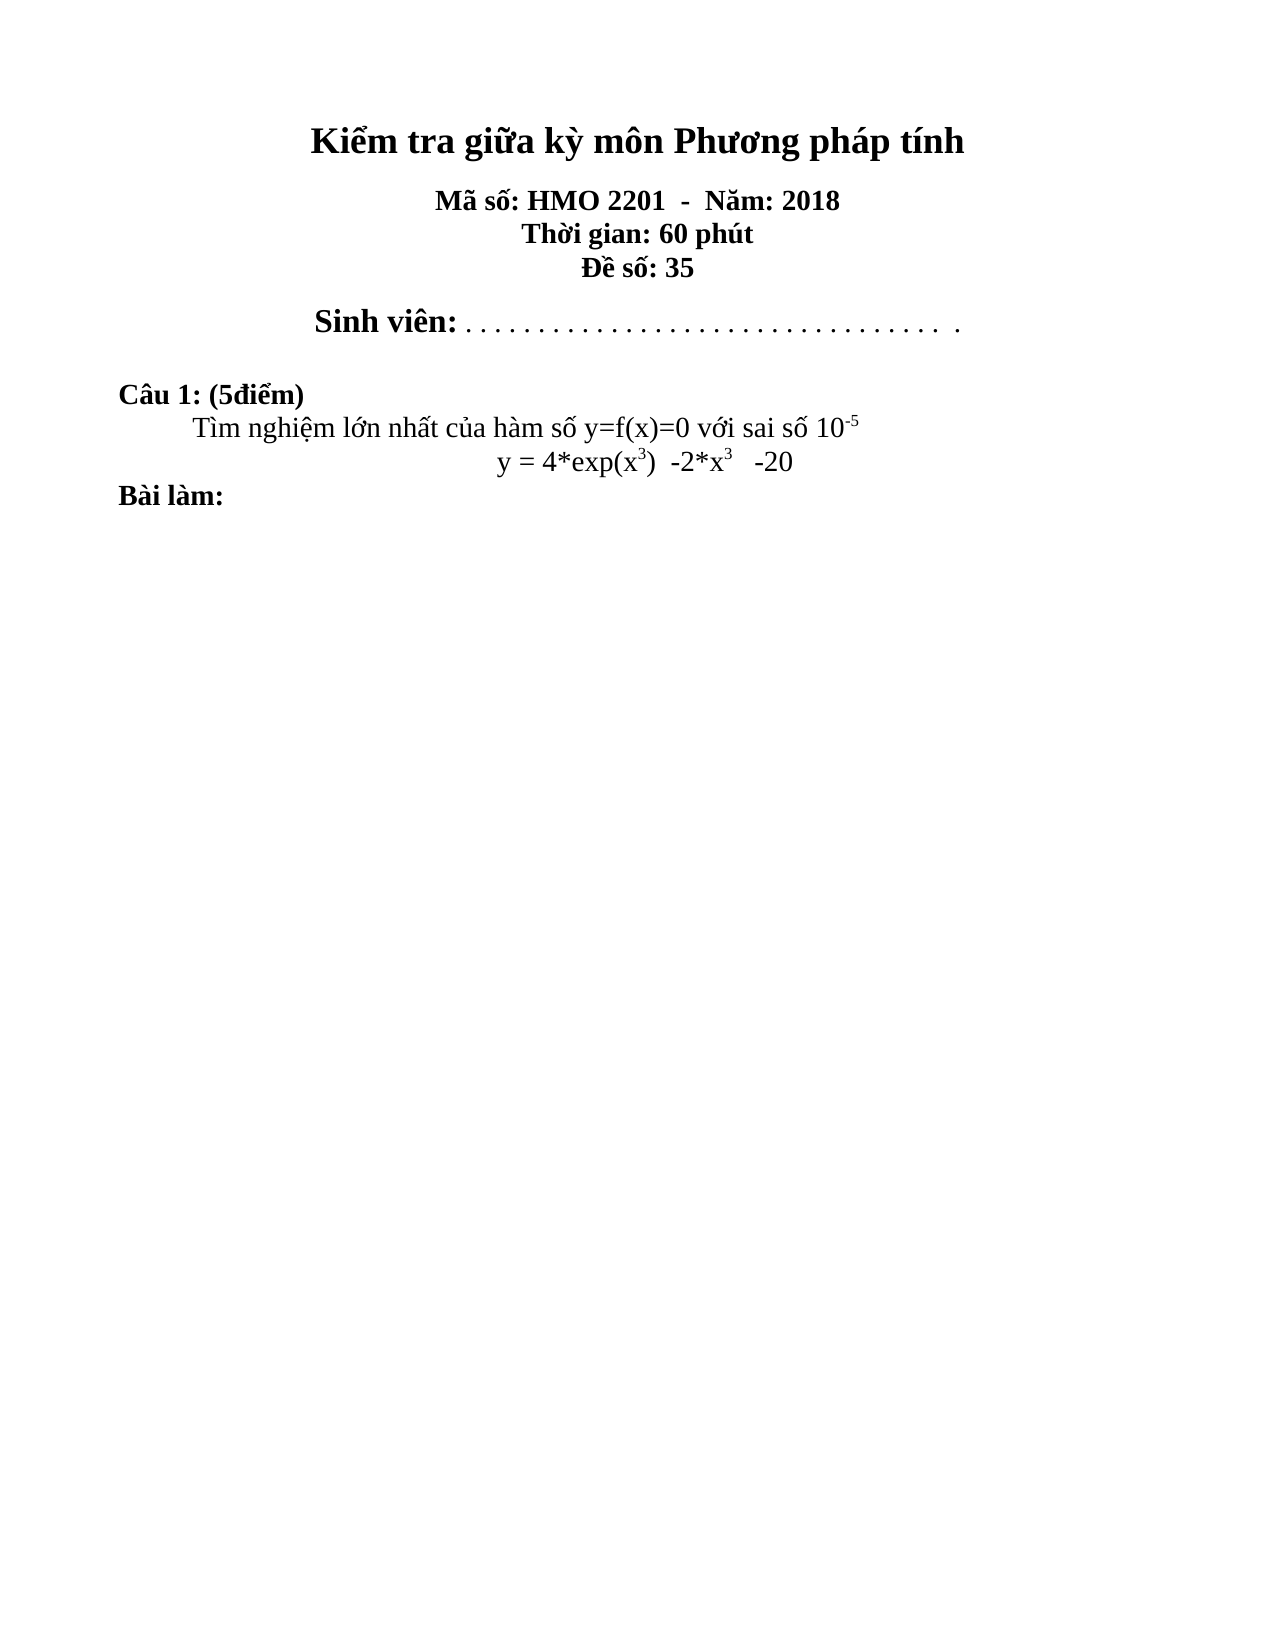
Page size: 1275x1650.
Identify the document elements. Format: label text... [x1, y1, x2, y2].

text y = 4*exp(x3) -2*x3 -20 [118, 444, 1157, 478]
text Thời gian: 60 phút [118, 216, 1157, 250]
text Kiểm tra giữa kỳ môn Phương pháp tính [118, 118, 1157, 161]
text Tìm nghiệm lớn nhất của hàm số y=f(x)=0 với sai số 10-5 [118, 411, 1157, 444]
text Đề số: 35 [118, 250, 1157, 283]
text Sinh viên: . . . . . . . . . . . . . . . . . . . . . . . . . . . . . . . . . . [118, 301, 1157, 340]
text Mã số: HMO 2201 - Năm: 2018 [118, 183, 1157, 216]
text Câu 1: (5điểm) [118, 377, 1157, 411]
text Bài làm: [118, 478, 1157, 511]
